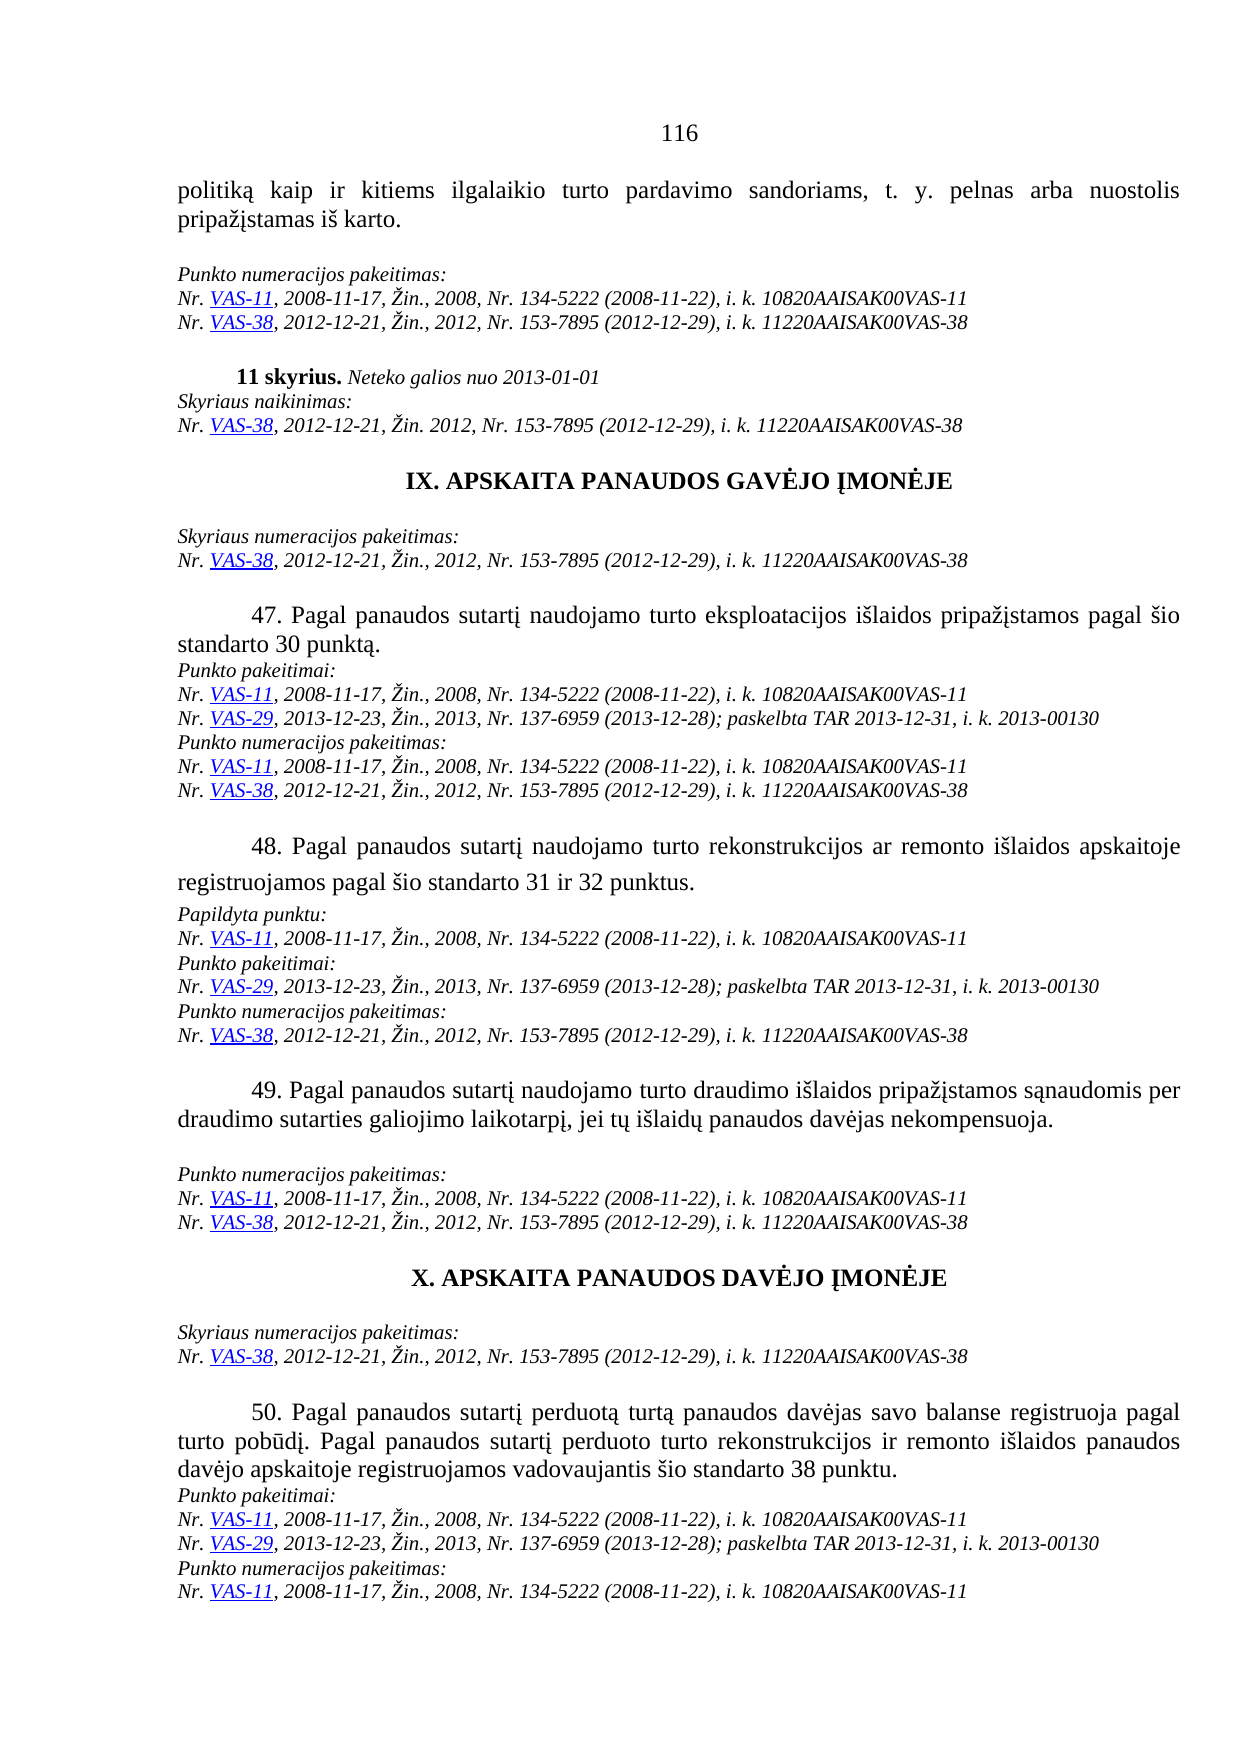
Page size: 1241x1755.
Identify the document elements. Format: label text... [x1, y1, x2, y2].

text X. APSKAITA PANAUDOS DAVĖJO ĮMONĖJE [177, 1263, 1181, 1291]
text Nr. VAS-29, 2013-12-23, Žin., 2013, Nr. 137-6959 (2013-12-28); paskelbta TAR 2013-12-31, i. k. 2013-00130 [177, 974, 1181, 998]
text IX. APSKAITA PANAUDOS GAVĖJO ĮMONĖJE [177, 466, 1181, 495]
text Nr. VAS-38, 2012-12-21, Žin., 2012, Nr. 153-7895 (2012-12-29), i. k. 11220AAISAK00VAS-38 [177, 310, 1181, 334]
text Nr. VAS-38, 2012-12-21, Žin., 2012, Nr. 153-7895 (2012-12-29), i. k. 11220AAISAK00VAS-38 [177, 778, 1181, 802]
text 50. Pagal panaudos sutartį perduotą turtą panaudos davėjas savo balanse registruoja pagal turto pobūdį. Pagal panaudos sutartį perduoto turto rekonstrukcijos ir remonto išlaidos panaudos davėjo apskaitoje registruojamos vadovaujantis šio standarto 38 punktu. [177, 1397, 1181, 1483]
text 48. Pagal panaudos sutartį naudojamo turto rekonstrukcijos ar remonto išlaidos apskaitoje registruojamos pagal šio standarto 31 ir 32 punktus. [177, 831, 1181, 895]
text Punkto numeracijos pakeitimas: [177, 1555, 1181, 1579]
text Nr. VAS-11, 2008-11-17, Žin., 2008, Nr. 134-5222 (2008-11-22), i. k. 10820AAISAK00VAS-11 [177, 1186, 1181, 1210]
text Nr. VAS-11, 2008-11-17, Žin., 2008, Nr. 134-5222 (2008-11-22), i. k. 10820AAISAK00VAS-11 [177, 1579, 1181, 1603]
text Nr. VAS-11, 2008-11-17, Žin., 2008, Nr. 134-5222 (2008-11-22), i. k. 10820AAISAK00VAS-11 [177, 754, 1181, 778]
text Nr. VAS-38, 2012-12-21, Žin., 2012, Nr. 153-7895 (2012-12-29), i. k. 11220AAISAK00VAS-38 [177, 1344, 1181, 1368]
text Nr. VAS-11, 2008-11-17, Žin., 2008, Nr. 134-5222 (2008-11-22), i. k. 10820AAISAK00VAS-11 [177, 926, 1181, 950]
text Nr. VAS-38, 2012-12-21, Žin., 2012, Nr. 153-7895 (2012-12-29), i. k. 11220AAISAK00VAS-38 [177, 1210, 1181, 1234]
text Punkto pakeitimai: [177, 658, 1181, 682]
text Nr. VAS-38, 2012-12-21, Žin., 2012, Nr. 153-7895 (2012-12-29), i. k. 11220AAISAK00VAS-38 [177, 548, 1181, 572]
text Nr. VAS-11, 2008-11-17, Žin., 2008, Nr. 134-5222 (2008-11-22), i. k. 10820AAISAK00VAS-11 [177, 286, 1181, 310]
text Punkto pakeitimai: [177, 1483, 1181, 1507]
text Punkto numeracijos pakeitimas: [177, 1162, 1181, 1186]
text 47. Pagal panaudos sutartį naudojamo turto eksploatacijos išlaidos pripažįstamos pagal šio standarto 30 punktą. [177, 600, 1181, 658]
text Skyriaus naikinimas: [177, 389, 1181, 413]
text Nr. VAS-11, 2008-11-17, Žin., 2008, Nr. 134-5222 (2008-11-22), i. k. 10820AAISAK00VAS-11 [177, 682, 1181, 706]
text politiką kaip ir kitiems ilgalaikio turto pardavimo sandoriams, t. y. pelnas arba nuostolis pripažįstamas iš karto. [177, 176, 1181, 233]
text Punkto numeracijos pakeitimas: [177, 262, 1181, 286]
text 49. Pagal panaudos sutartį naudojamo turto draudimo išlaidos pripažįstamos sąnaudomis per draudimo sutarties galiojimo laikotarpį, jei tų išlaidų panaudos davėjas nekompensuoja. [177, 1075, 1181, 1133]
text Punkto pakeitimai: [177, 950, 1181, 974]
text Nr. VAS-29, 2013-12-23, Žin., 2013, Nr. 137-6959 (2013-12-28); paskelbta TAR 2013-12-31, i. k. 2013-00130 [177, 1531, 1181, 1555]
text Skyriaus numeracijos pakeitimas: [177, 523, 1181, 548]
text Papildyta punktu: [177, 902, 1181, 926]
text Nr. VAS-38, 2012-12-21, Žin., 2012, Nr. 153-7895 (2012-12-29), i. k. 11220AAISAK00VAS-38 [177, 1023, 1181, 1047]
text Punkto numeracijos pakeitimas: [177, 730, 1181, 754]
text 11 skyrius. Neteko galios nuo 2013-01-01 [177, 363, 1181, 389]
text Skyriaus numeracijos pakeitimas: [177, 1320, 1181, 1344]
text Nr. VAS-11, 2008-11-17, Žin., 2008, Nr. 134-5222 (2008-11-22), i. k. 10820AAISAK00VAS-11 [177, 1507, 1181, 1531]
text Nr. VAS-38, 2012-12-21, Žin. 2012, Nr. 153-7895 (2012-12-29), i. k. 11220AAISAK00VAS-38 [177, 413, 1181, 437]
text Punkto numeracijos pakeitimas: [177, 998, 1181, 1023]
text Nr. VAS-29, 2013-12-23, Žin., 2013, Nr. 137-6959 (2013-12-28); paskelbta TAR 2013-12-31, i. k. 2013-00130 [177, 706, 1181, 730]
